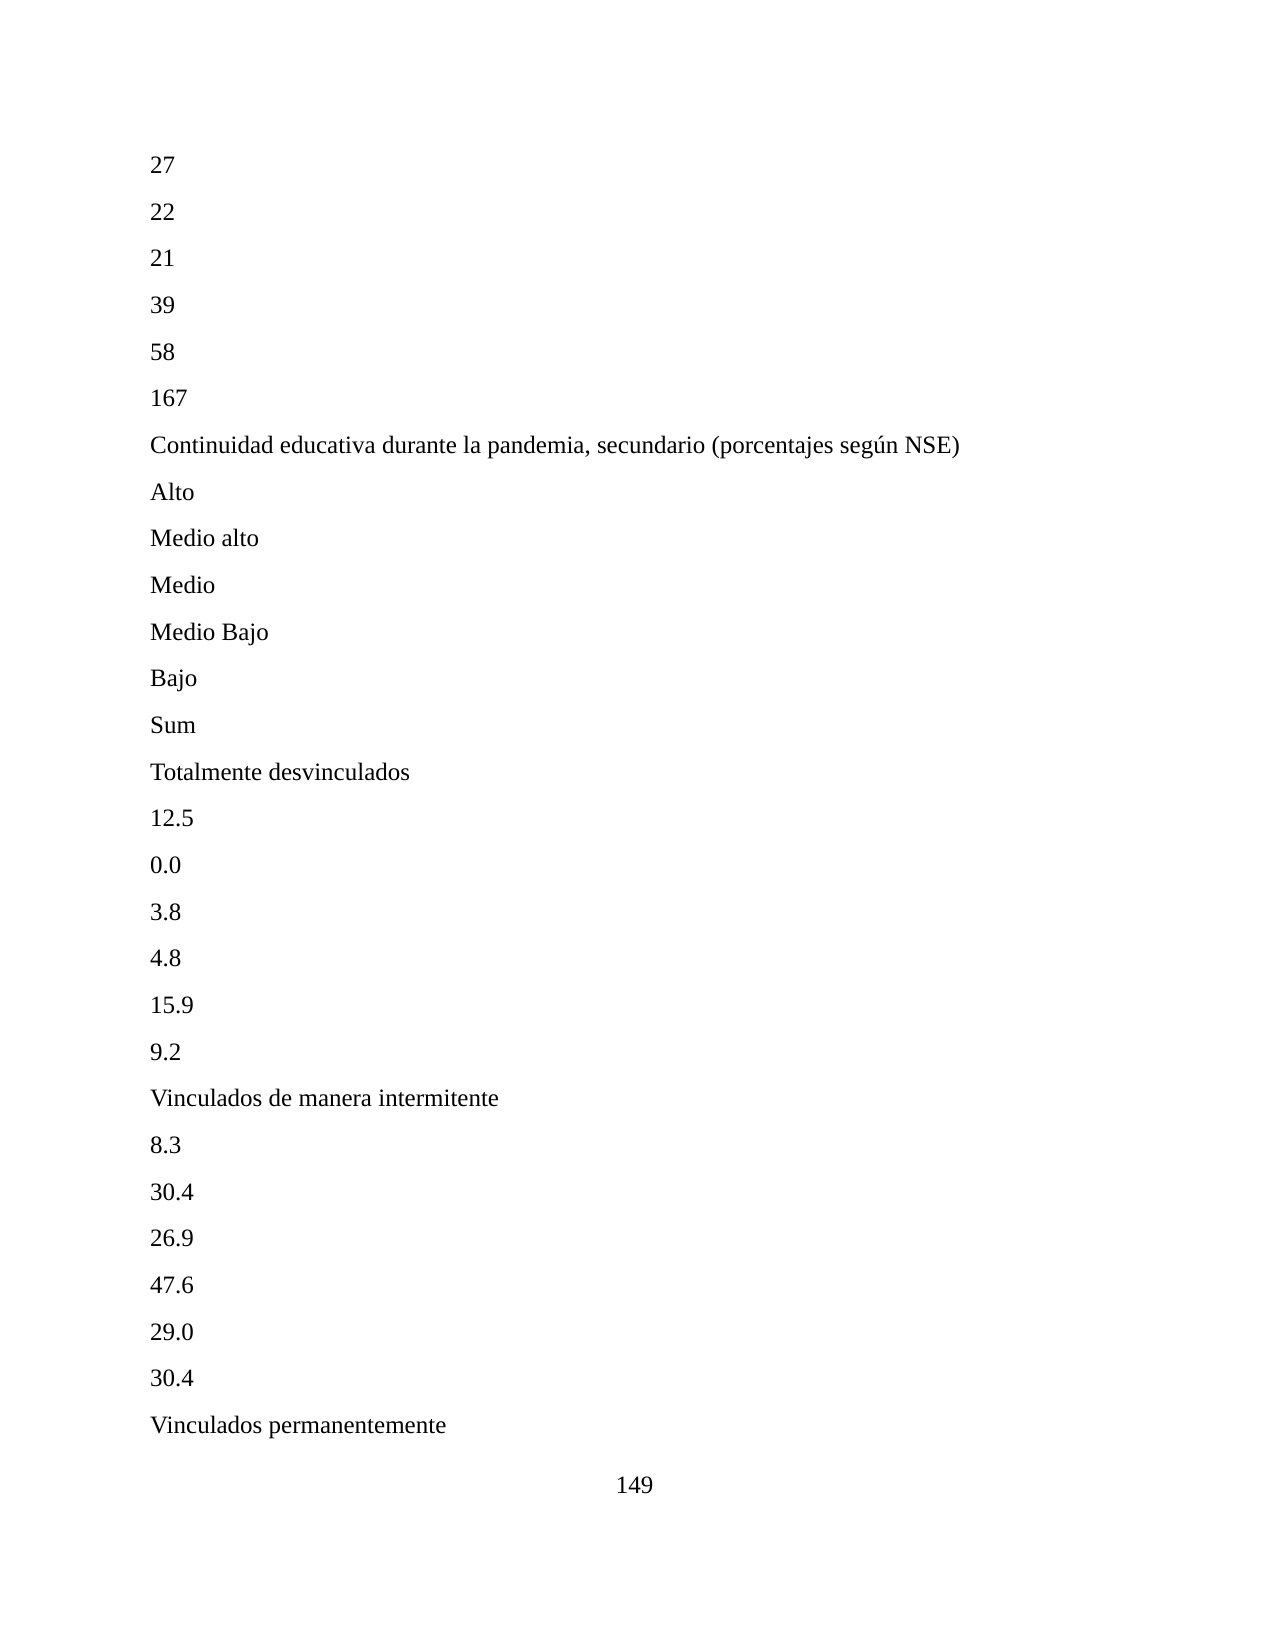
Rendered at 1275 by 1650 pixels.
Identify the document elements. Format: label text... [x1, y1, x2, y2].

text 12.5 [150, 803, 1125, 832]
text Medio Bajo [150, 617, 1125, 645]
text 27 [150, 150, 1125, 179]
text 9.2 [150, 1037, 1125, 1065]
text 29.0 [150, 1317, 1125, 1345]
text 58 [150, 337, 1125, 365]
text 0.0 [150, 850, 1125, 879]
text Vinculados de manera intermitente [150, 1083, 1125, 1112]
text Medio alto [150, 523, 1125, 552]
text 3.8 [150, 897, 1125, 925]
text Alto [150, 477, 1125, 505]
text 26.9 [150, 1223, 1125, 1252]
text 30.4 [150, 1177, 1125, 1205]
text Sum [150, 710, 1125, 739]
text 22 [150, 197, 1125, 225]
text 30.4 [150, 1363, 1125, 1392]
text Medio [150, 570, 1125, 599]
text Vinculados permanentemente [150, 1410, 1125, 1439]
text Bajo [150, 663, 1125, 692]
text 167 [150, 383, 1125, 412]
text 39 [150, 290, 1125, 319]
text 4.8 [150, 943, 1125, 972]
text 8.3 [150, 1130, 1125, 1159]
text 15.9 [150, 990, 1125, 1019]
text 21 [150, 243, 1125, 272]
text Totalmente desvinculados [150, 757, 1125, 785]
text Continuidad educativa durante la pandemia, secundario (porcentajes según NSE) [150, 430, 1125, 459]
text 47.6 [150, 1270, 1125, 1299]
